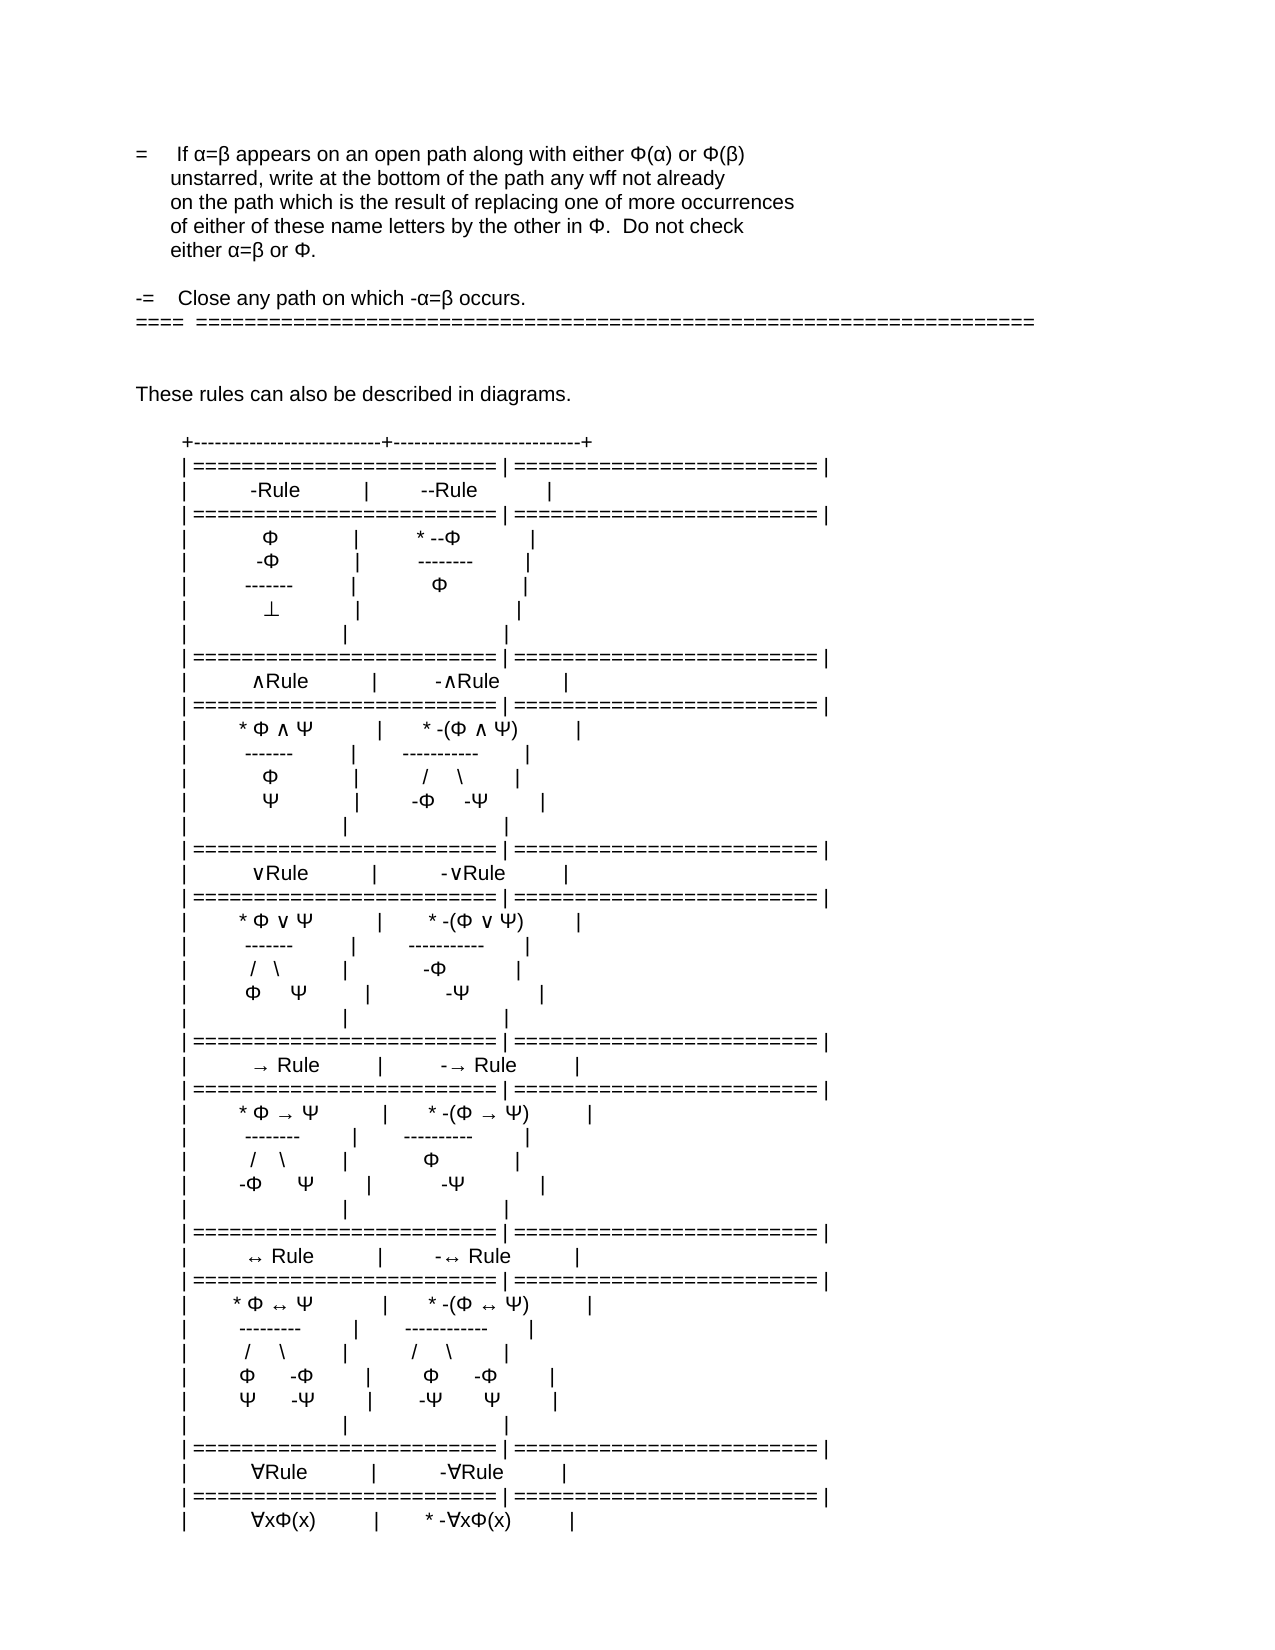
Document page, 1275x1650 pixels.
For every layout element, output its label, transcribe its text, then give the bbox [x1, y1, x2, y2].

text | --------- | ------------ | [118, 1316, 1157, 1340]
text | → Rule | -→ Rule | [118, 1052, 1157, 1076]
text | ========================= | ========================= | [118, 645, 1157, 669]
text | / \ | Φ | [118, 1148, 1157, 1172]
text | / \ | / \ | [118, 1340, 1157, 1364]
text of either of these name letters by the other in Φ. Do not check [118, 214, 1157, 238]
text on the path which is the result of replacing one of more occurrences [118, 190, 1157, 214]
text | ∀Rule | -∀Rule | [118, 1460, 1157, 1484]
text | ========================= | ========================= | [118, 1484, 1157, 1508]
text | ------- | ----------- | [118, 933, 1157, 957]
text | -Φ | -------- | [118, 549, 1157, 573]
text | Φ | / \ | [118, 765, 1157, 789]
text These rules can also be described in diagrams. [118, 382, 1157, 406]
text | | | [118, 1196, 1157, 1220]
text | Φ Ψ | -Ψ | [118, 981, 1157, 1004]
text | Ψ -Ψ | -Ψ Ψ | [118, 1388, 1157, 1412]
text | | | [118, 621, 1157, 645]
text | -Φ Ψ | -Ψ | [118, 1172, 1157, 1196]
text | ∀xΦ(x) | * -∀xΦ(x) | [118, 1508, 1157, 1532]
text +---------------------------+---------------------------+ [118, 429, 1157, 453]
text | Φ | * --Φ | [118, 525, 1157, 549]
text | ------- | Φ | [118, 573, 1157, 597]
text | | | [118, 813, 1157, 837]
text | ⊥ | | [118, 597, 1157, 621]
text | ========================= | ========================= | [118, 885, 1157, 909]
text | ∧Rule | -∧Rule | [118, 669, 1157, 693]
text | / \ | -Φ | [118, 957, 1157, 981]
text ==== ===================================================================== [118, 310, 1157, 334]
text | | | [118, 1004, 1157, 1028]
text | ↔ Rule | -↔ Rule | [118, 1244, 1157, 1268]
text | ========================= | ========================= | [118, 453, 1157, 477]
text either α=β or Φ. [118, 238, 1157, 262]
text | ========================= | ========================= | [118, 1076, 1157, 1100]
text | -------- | ---------- | [118, 1124, 1157, 1148]
text | ∨Rule | -∨Rule | [118, 861, 1157, 885]
text | ========================= | ========================= | [118, 501, 1157, 525]
text | ========================= | ========================= | [118, 1220, 1157, 1244]
text | ------- | ----------- | [118, 741, 1157, 765]
text | ========================= | ========================= | [118, 693, 1157, 717]
text | * Φ ∧ Ψ | * -(Φ ∧ Ψ) | [118, 717, 1157, 741]
text unstarred, write at the bottom of the path any wff not already [118, 166, 1157, 190]
text | Ψ | -Φ -Ψ | [118, 789, 1157, 813]
text | * Φ → Ψ | * -(Φ → Ψ) | [118, 1100, 1157, 1124]
text | -Rule | --Rule | [118, 477, 1157, 501]
text | ========================= | ========================= | [118, 1268, 1157, 1292]
text | | | [118, 1412, 1157, 1436]
text | * Φ ∨ Ψ | * -(Φ ∨ Ψ) | [118, 909, 1157, 933]
text = If α=β appears on an open path along with either Φ(α) or Φ(β) [118, 142, 1157, 166]
text | ========================= | ========================= | [118, 1436, 1157, 1460]
text -= Close any path on which -α=β occurs. [118, 286, 1157, 310]
text | ========================= | ========================= | [118, 837, 1157, 861]
text | * Φ ↔ Ψ | * -(Φ ↔ Ψ) | [118, 1292, 1157, 1316]
text | Φ -Φ | Φ -Φ | [118, 1364, 1157, 1388]
text | ========================= | ========================= | [118, 1028, 1157, 1052]
